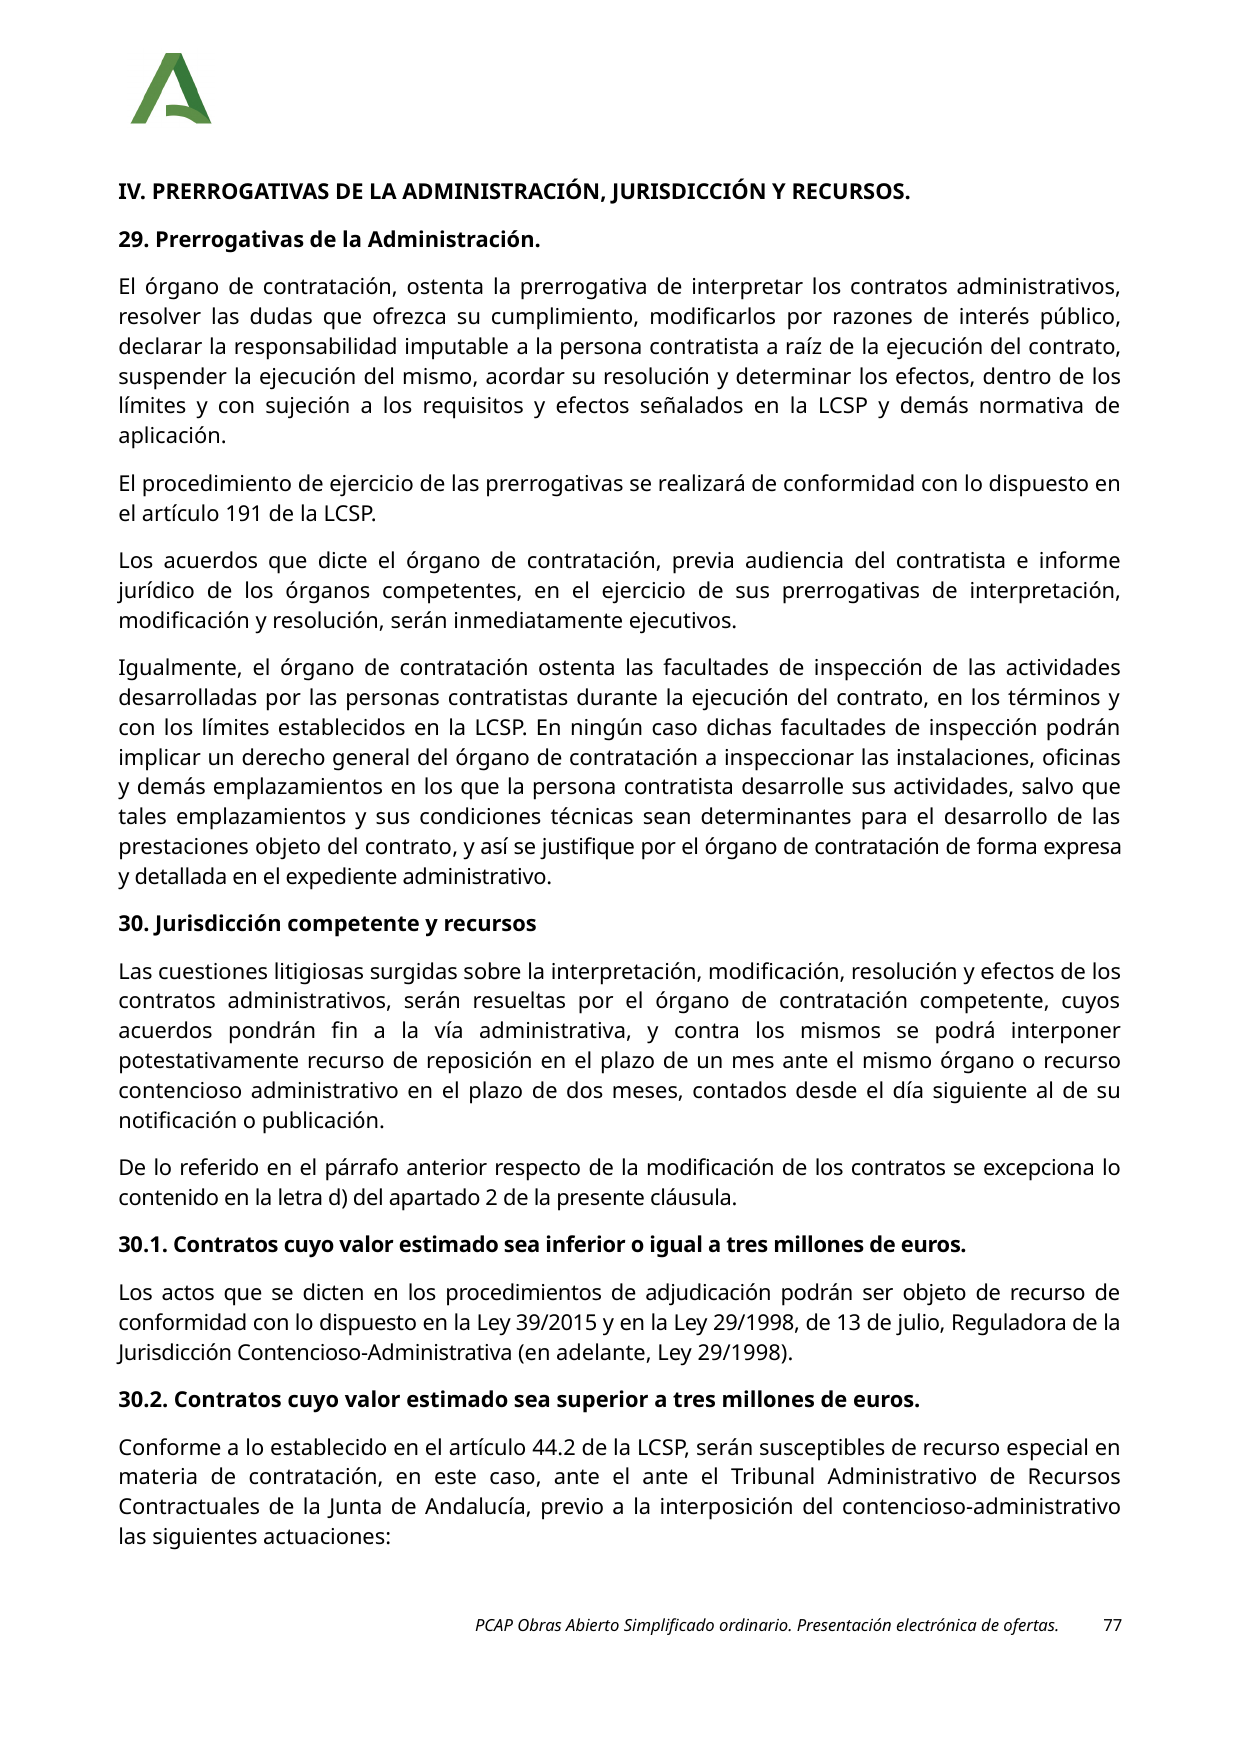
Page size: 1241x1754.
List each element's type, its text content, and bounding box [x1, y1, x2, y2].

subtitle 30. Jurisdicción competente y recursos [118, 908, 1122, 938]
text El órgano de contratación, ostenta la prerrogativa de interpretar los contratos administrativos, resolver las dudas que ofrezca su cumplimiento, modificarlos por razones de interés público, declarar la responsabilidad imputable a la persona contratista a raíz de la ejecución del contrato, suspender la ejecución del mismo, acordar su resolución y determinar los efectos, dentro de los límites y con sujeción a los requisitos y efectos señalados en la LCSP y demás normativa de aplicación. [118, 271, 1122, 450]
text Igualmente, el órgano de contratación ostenta las facultades de inspección de las actividades desarrolladas por las personas contratistas durante la ejecución del contrato, en los términos y con los límites establecidos en la LCSP. En ningún caso dichas facultades de inspección podrán implicar un derecho general del órgano de contratación a inspeccionar las instalaciones, oficinas y demás emplazamientos en los que la persona contratista desarrolle sus actividades, salvo que tales emplazamientos y sus condiciones técnicas sean determinantes para el desarrollo de las prestaciones objeto del contrato, y así se justifique por el órgano de contratación de forma expresa y detallada en el expediente administrativo. [118, 652, 1122, 891]
text Los actos que se dicten en los procedimientos de adjudicación podrán ser objeto de recurso de conformidad con lo dispuesto en la Ley 39/2015 y en la Ley 29/1998, de 13 de julio, Reguladora de la Jurisdicción Contencioso-Administrativa (en adelante, Ley 29/1998). [118, 1277, 1122, 1366]
text Los acuerdos que dicte el órgano de contratación, previa audiencia del contratista e informe jurídico de los órganos competentes, en el ejercicio de sus prerrogativas de interpretación, modificación y resolución, serán inmediatamente ejecutivos. [118, 545, 1122, 634]
picture [127, 48, 216, 128]
text De lo referido en el párrafo anterior respecto de la modificación de los contratos se excepciona lo contenido en la letra d) del apartado 2 de la presente cláusula. [118, 1152, 1122, 1212]
subtitle 30.2. Contratos cuyo valor estimado sea superior a tres millones de euros. [118, 1384, 1122, 1414]
subtitle 30.1. Contratos cuyo valor estimado sea inferior o igual a tres millones de euros. [118, 1229, 1122, 1259]
subtitle IV. PRERROGATIVAS DE LA ADMINISTRACIÓN, JURISDICCIÓN Y RECURSOS. [118, 176, 1122, 206]
text El procedimiento de ejercicio de las prerrogativas se realizará de conformidad con lo dispuesto en el artículo 191 de la LCSP. [118, 468, 1122, 527]
text Las cuestiones litigiosas surgidas sobre la interpretación, modificación, resolución y efectos de los contratos administrativos, serán resueltas por el órgano de contratación competente, cuyos acuerdos pondrán fin a la vía administrativa, y contra los mismos se podrá interponer potestativamente recurso de reposición en el plazo de un mes ante el mismo órgano o recurso contencioso administrativo en el plazo de dos meses, contados desde el día siguiente al de su notificación o publicación. [118, 956, 1122, 1134]
subtitle 29. Prerrogativas de la Administración. [118, 224, 1122, 254]
text Conforme a lo establecido en el artículo 44.2 de la LCSP, serán susceptibles de recurso especial en materia de contratación, en este caso, ante el ante el Tribunal Administrativo de Recursos Contractuales de la Junta de Andalucía, previo a la interposición del contencioso-administrativo las siguientes actuaciones: [118, 1432, 1122, 1551]
